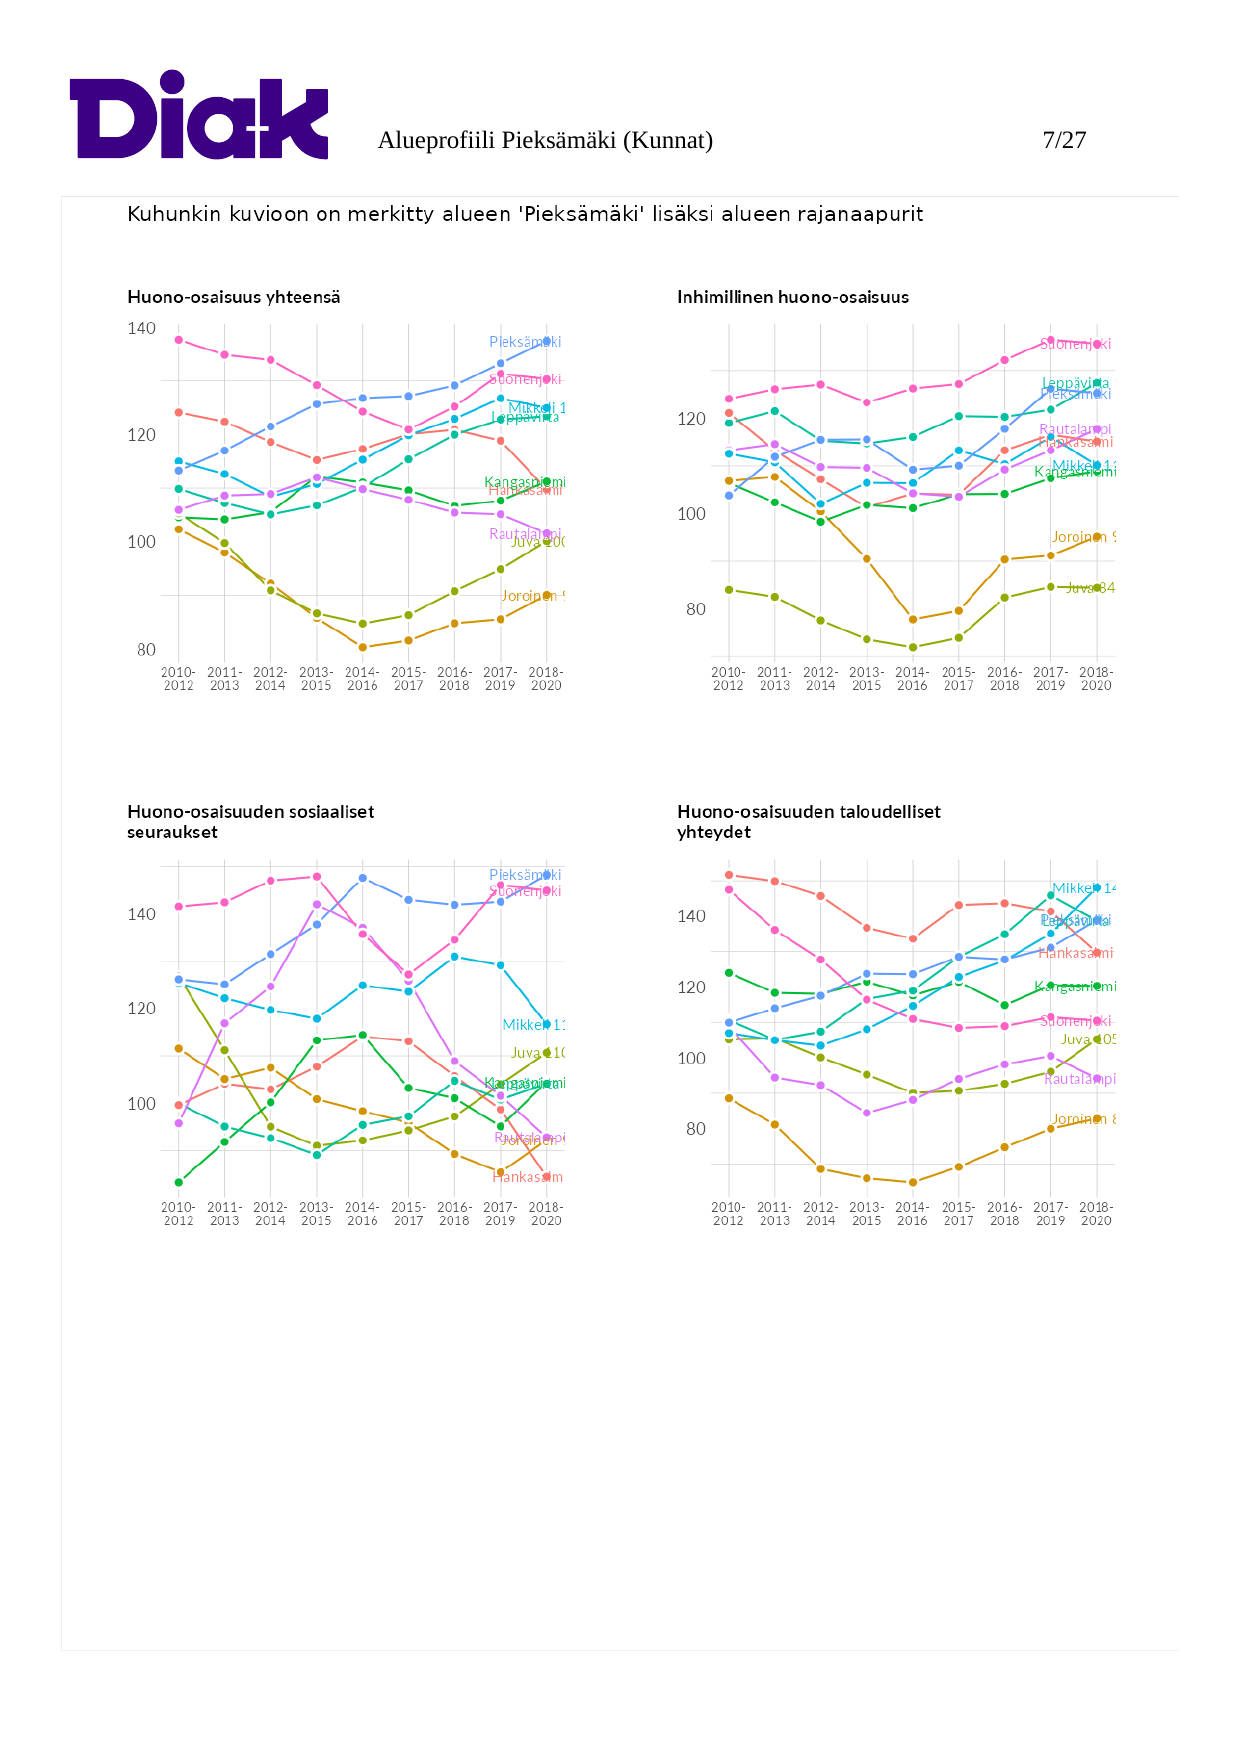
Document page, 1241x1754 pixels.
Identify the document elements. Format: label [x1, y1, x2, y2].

picture [61, 196, 1179, 1651]
